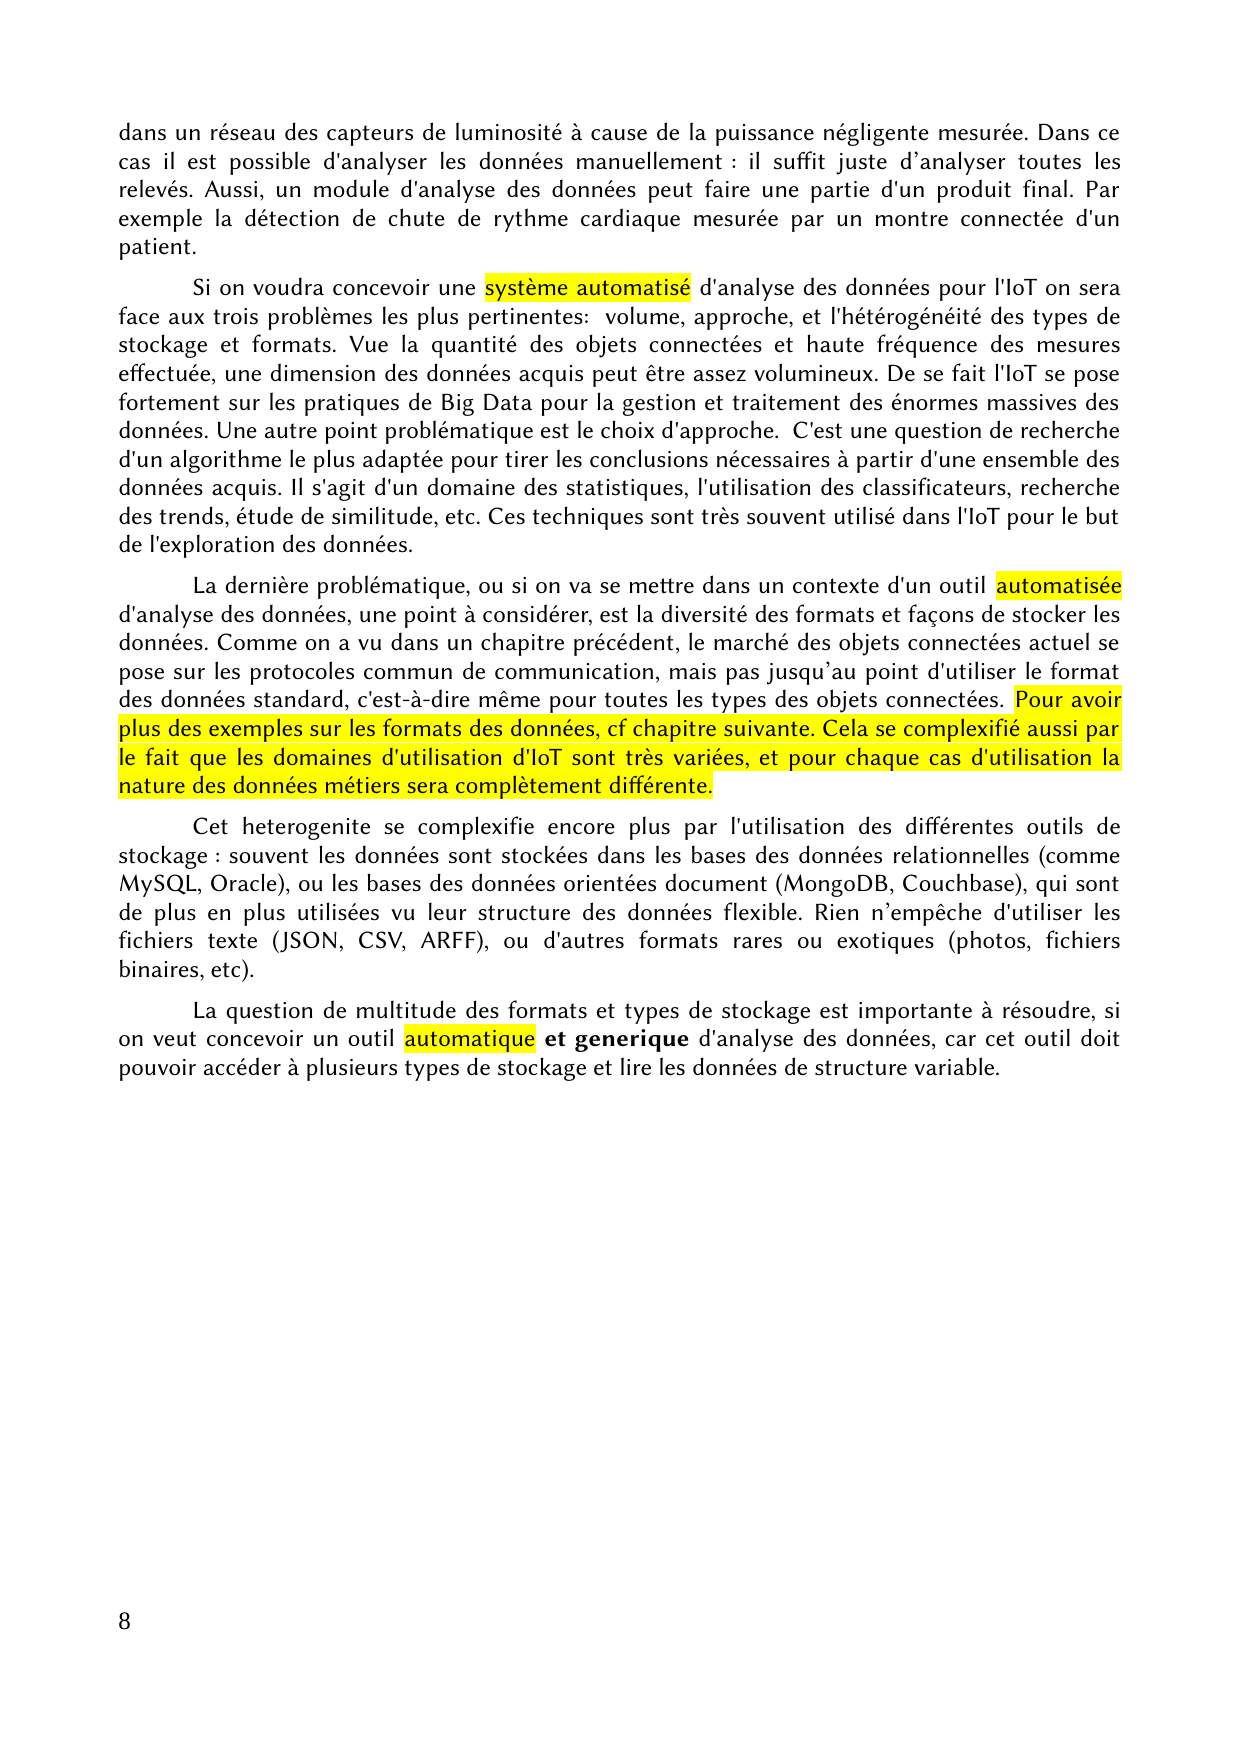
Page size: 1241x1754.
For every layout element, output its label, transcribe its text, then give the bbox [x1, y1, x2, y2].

text Si on voudra concevoir une système automatisé d'analyse des données pour l'IoT on sera face aux trois problèmes les plus pertinentes: volume, approche, et l'hétérogénéité des types de stockage et formats. Vue la quantité des objets connectées et haute fréquence des mesures effectuée, une dimension des données acquis peut être assez volumineux. De se fait l'IoT se pose fortement sur les pratiques de Big Data pour la gestion et traitement des énormes massives des données. Une autre point problématique est le choix d'approche. C'est une question de recherche d'un algorithme le plus adaptée pour tirer les conclusions nécessaires à partir d'une ensemble des données acquis. Il s'agit d'un domaine des statistiques, l'utilisation des classificateurs, recherche des trends, étude de similitude, etc. Ces techniques sont très souvent utilisé dans l'IoT pour le but de l'exploration des données. [118, 273, 1122, 559]
text La question de multitude des formats et types de stockage est importante à résoudre, si on veut concevoir un outil automatique et generique d'analyse des données, car cet outil doit pouvoir accéder à plusieurs types de stockage et lire les données de structure variable. [118, 996, 1122, 1081]
text dans un réseau des capteurs de luminosité à cause de la puissance négligente mesurée. Dans ce cas il est possible d'analyser les données manuellement : il suffit juste d’analyser toutes les relevés. Aussi, un module d'analyse des données peut faire une partie d'un produit final. Par exemple la détection de chute de rythme cardiaque mesurée par un montre connectée d'un patient. [118, 118, 1122, 261]
text La dernière problématique, ou si on va se mettre dans un contexte d'un outil automatisée d'analyse des données, une point à considérer, est la diversité des formats et façons de stocker les données. Comme on a vu dans un chapitre précédent, le marché des objets connectées actuel se pose sur les protocoles commun de communication, mais pas jusqu’au point d'utiliser le format des données standard, c'est-à-dire même pour toutes les types des objets connectées. Pour avoir plus des exemples sur les formats des données, cf chapitre suivante. Cela se complexifié aussi par le fait que les domaines d'utilisation d'IoT sont très variées, et pour chaque cas d'utilisation la nature des données métiers sera complètement différente. [118, 571, 1122, 799]
text Cet heterogenite se complexifie encore plus par l'utilisation des différentes outils de stockage : souvent les données sont stockées dans les bases des données relationnelles (comme MySQL, Oracle), ou les bases des données orientées document (MongoDB, Couchbase), qui sont de plus en plus utilisées vu leur structure des données flexible. Rien n’empêche d'utiliser les fichiers texte (JSON, CSV, ARFF), ou d'autres formats rares ou exotiques (photos, fichiers binaires, etc). [118, 812, 1122, 983]
